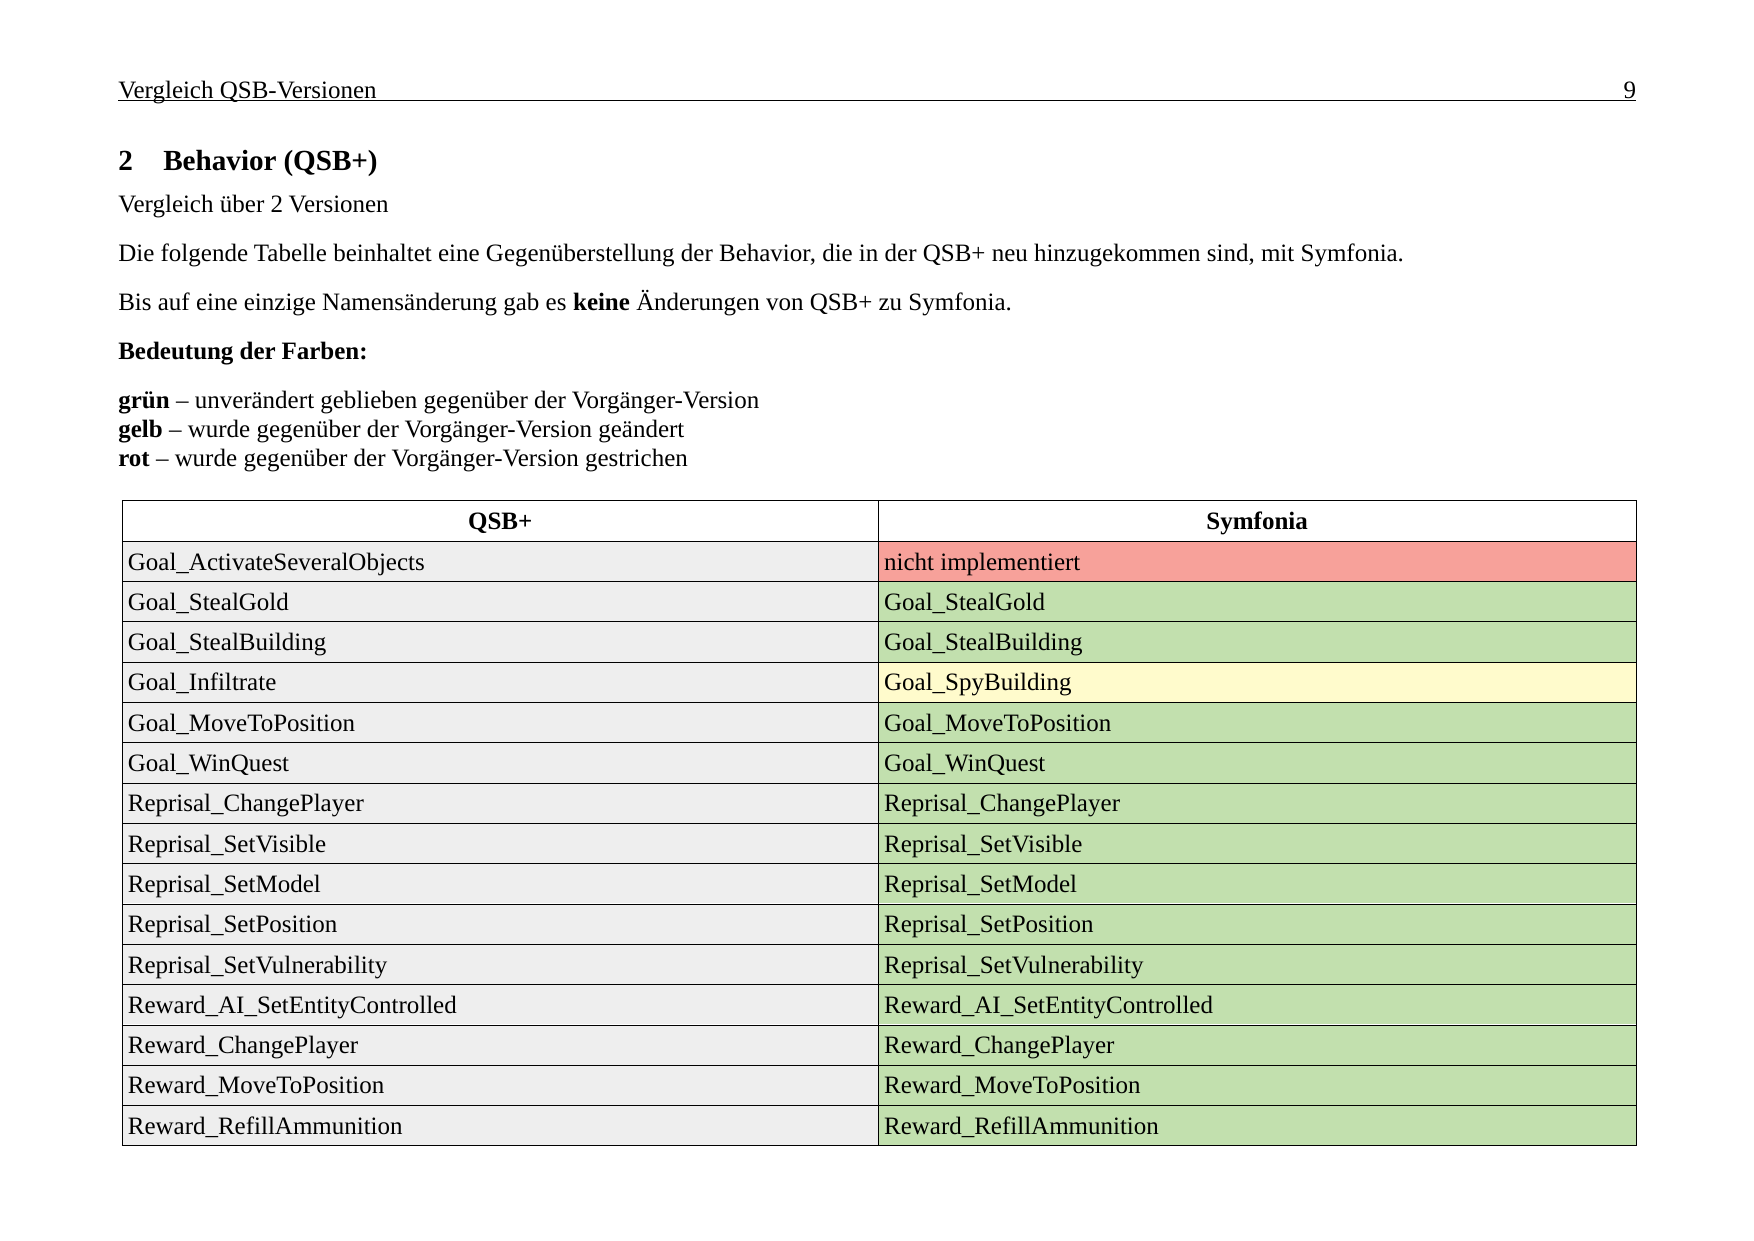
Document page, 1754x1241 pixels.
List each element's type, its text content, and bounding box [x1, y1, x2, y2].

table_cell Goal_WinQuest [123, 743, 878, 783]
table_cell Reward_MoveToPosition [123, 1066, 878, 1105]
table_cell Reward_MoveToPosition [879, 1066, 1636, 1105]
table_cell Reprisal_SetModel [879, 864, 1636, 903]
text gelb – wurde gegenüber der Vorgänger-Version geändert [118, 414, 1636, 443]
table_cell Goal_ActivateSeveralObjects [123, 542, 878, 581]
table_cell nicht implementiert [879, 542, 1636, 581]
table_cell Reprisal_SetVisible [123, 824, 878, 863]
table_cell Reward_AI_SetEntityControlled [879, 985, 1636, 1024]
table_cell Reprisal_SetVulnerability [879, 945, 1636, 984]
text Bedeutung der Farben: [118, 336, 1636, 365]
text Die folgende Tabelle beinhaltet eine Gegenüberstellung der Behavior, die in der QSB+ neu hinzugekommen sind, mit Symfonia. [118, 238, 1636, 267]
table_cell Reprisal_ChangePlayer [123, 784, 878, 823]
text Bis auf eine einzige Namensänderung gab es keine Änderungen von QSB+ zu Symfonia. [118, 287, 1636, 316]
text Vergleich über 2 Versionen [118, 189, 1636, 218]
table_cell Reprisal_SetVulnerability [123, 945, 878, 984]
text rot – wurde gegenüber der Vorgänger-Version gestrichen [118, 443, 1636, 472]
table_cell Reprisal_SetModel [123, 864, 878, 903]
table_cell Goal_SpyBuilding [879, 663, 1636, 702]
table_cell Goal_StealBuilding [123, 622, 878, 662]
table_cell Goal_Infiltrate [123, 663, 878, 702]
text grün – unverändert geblieben gegenüber der Vorgänger-Version [118, 385, 1636, 414]
table_cell Goal_WinQuest [879, 743, 1636, 783]
subtitle Behavior (QSB+) [118, 143, 1636, 177]
table_cell Reprisal_SetVisible [879, 824, 1636, 863]
table_cell Reprisal_SetPosition [879, 905, 1636, 944]
table_cell Reprisal_SetPosition [123, 905, 878, 944]
table_cell Reward_RefillAmmunition [123, 1106, 878, 1145]
table_header QSB+ [123, 501, 878, 541]
table_cell Goal_MoveToPosition [123, 703, 878, 742]
table_header Symfonia [879, 501, 1636, 541]
table_cell Reward_ChangePlayer [123, 1026, 878, 1065]
table_cell Goal_StealGold [879, 582, 1636, 621]
table_cell Reward_RefillAmmunition [879, 1106, 1636, 1145]
table_cell Reprisal_ChangePlayer [879, 784, 1636, 823]
table_cell Goal_StealGold [123, 582, 878, 621]
table_cell Goal_StealBuilding [879, 622, 1636, 662]
table_cell Reward_ChangePlayer [879, 1026, 1636, 1065]
table_cell Reward_AI_SetEntityControlled [123, 985, 878, 1024]
table_cell Goal_MoveToPosition [879, 703, 1636, 742]
